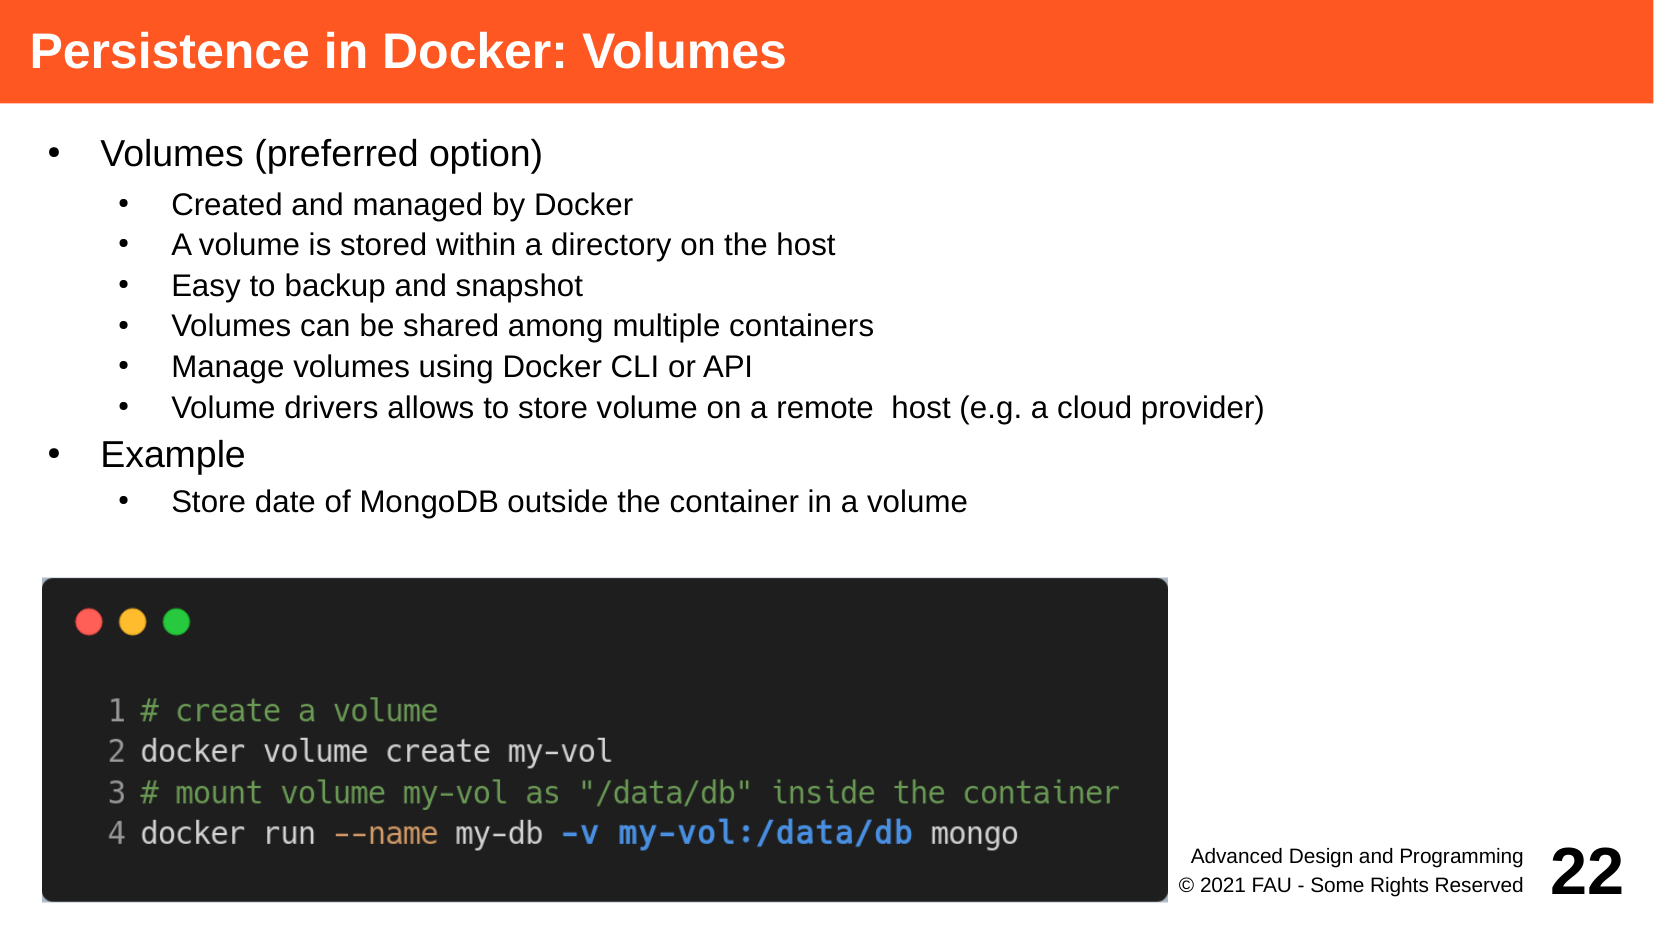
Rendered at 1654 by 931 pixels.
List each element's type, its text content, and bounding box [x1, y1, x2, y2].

title Persistence in Docker: Volumes [0, 0, 1654, 104]
picture [42, 577, 1168, 903]
list Volumes (preferred option) Created and managed by Docker A volume is stored within a directory on the host Easy to backup and snapshot Volumes can be shared among multiple containers Manage volumes using Docker CLI or API Volume drivers allows to store volume on a remote host (e.g. a cloud provider) Example Store date of MongoDB outside the container in a volume [29, 132, 1625, 813]
